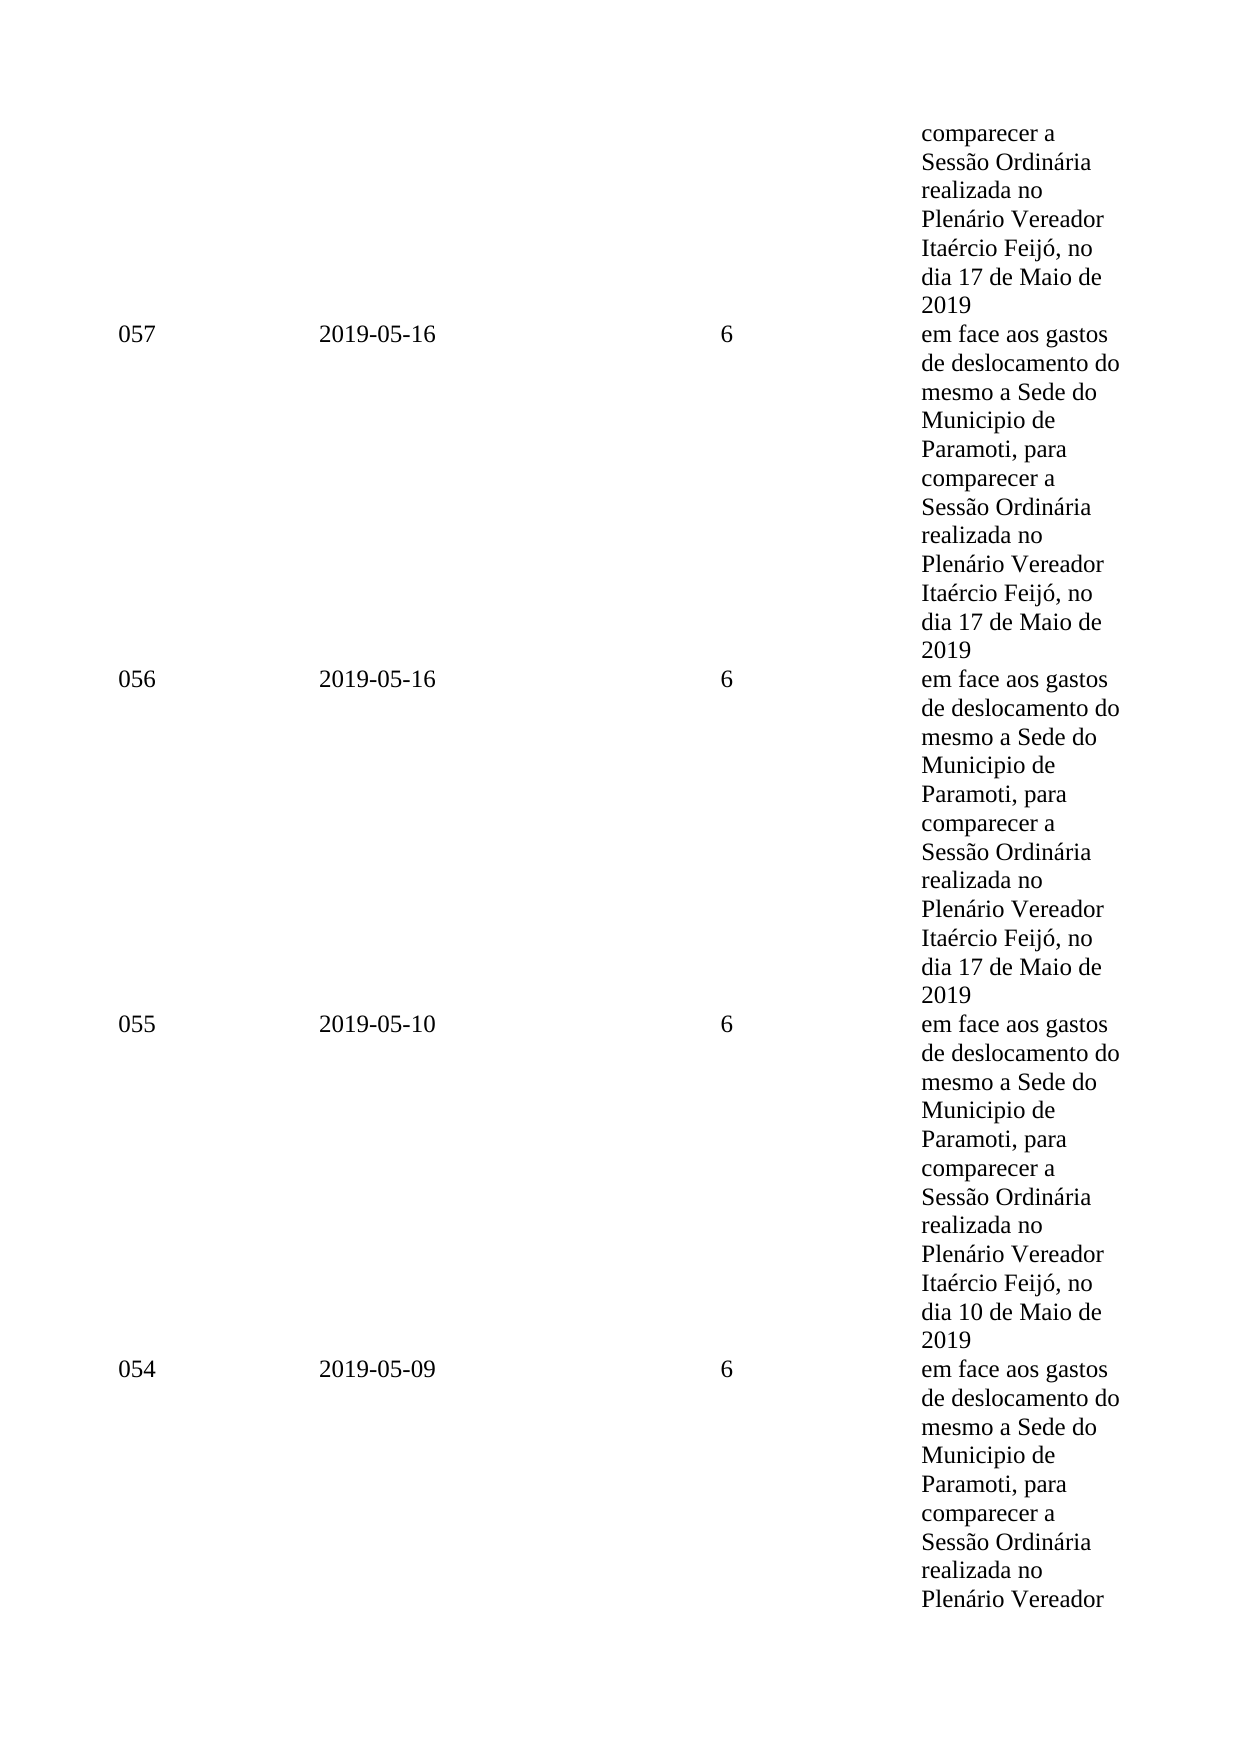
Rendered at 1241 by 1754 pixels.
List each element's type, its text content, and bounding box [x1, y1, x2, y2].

table_cell 6 [720, 319, 921, 664]
table_cell [720, 118, 921, 319]
table_cell 2019-05-09 [319, 1354, 519, 1613]
table_cell 054 [118, 1354, 319, 1613]
table_cell 057 [118, 319, 319, 664]
table_cell [520, 319, 720, 664]
table_cell em face aos gastos de deslocamento do mesmo a Sede do Municipio de Paramoti, para comparecer a Sessão Ordinária realizada no Plenário Vereador Itaércio Feijó, no dia 10 de Maio de 2019 [921, 1009, 1122, 1354]
table_cell [520, 118, 720, 319]
table_cell [520, 1354, 720, 1613]
table_cell 055 [118, 1009, 319, 1354]
table_cell [520, 664, 720, 1009]
table_cell em face aos gastos de deslocamento do mesmo a Sede do Municipio de Paramoti, para comparecer a Sessão Ordinária realizada no Plenário Vereador [921, 1354, 1122, 1613]
table_cell 2019-05-16 [319, 319, 519, 664]
table_cell 6 [720, 664, 921, 1009]
table_cell 6 [720, 1354, 921, 1613]
table_cell 056 [118, 664, 319, 1009]
table_cell comparecer a Sessão Ordinária realizada no Plenário Vereador Itaércio Feijó, no dia 17 de Maio de 2019 [921, 118, 1122, 319]
table_cell em face aos gastos de deslocamento do mesmo a Sede do Municipio de Paramoti, para comparecer a Sessão Ordinária realizada no Plenário Vereador Itaércio Feijó, no dia 17 de Maio de 2019 [921, 664, 1122, 1009]
table_cell 2019-05-10 [319, 1009, 519, 1354]
table_cell [520, 1009, 720, 1354]
table_cell 2019-05-16 [319, 664, 519, 1009]
table_cell em face aos gastos de deslocamento do mesmo a Sede do Municipio de Paramoti, para comparecer a Sessão Ordinária realizada no Plenário Vereador Itaércio Feijó, no dia 17 de Maio de 2019 [921, 319, 1122, 664]
table_cell [319, 118, 519, 319]
table_cell 6 [720, 1009, 921, 1354]
table_cell [118, 118, 319, 319]
